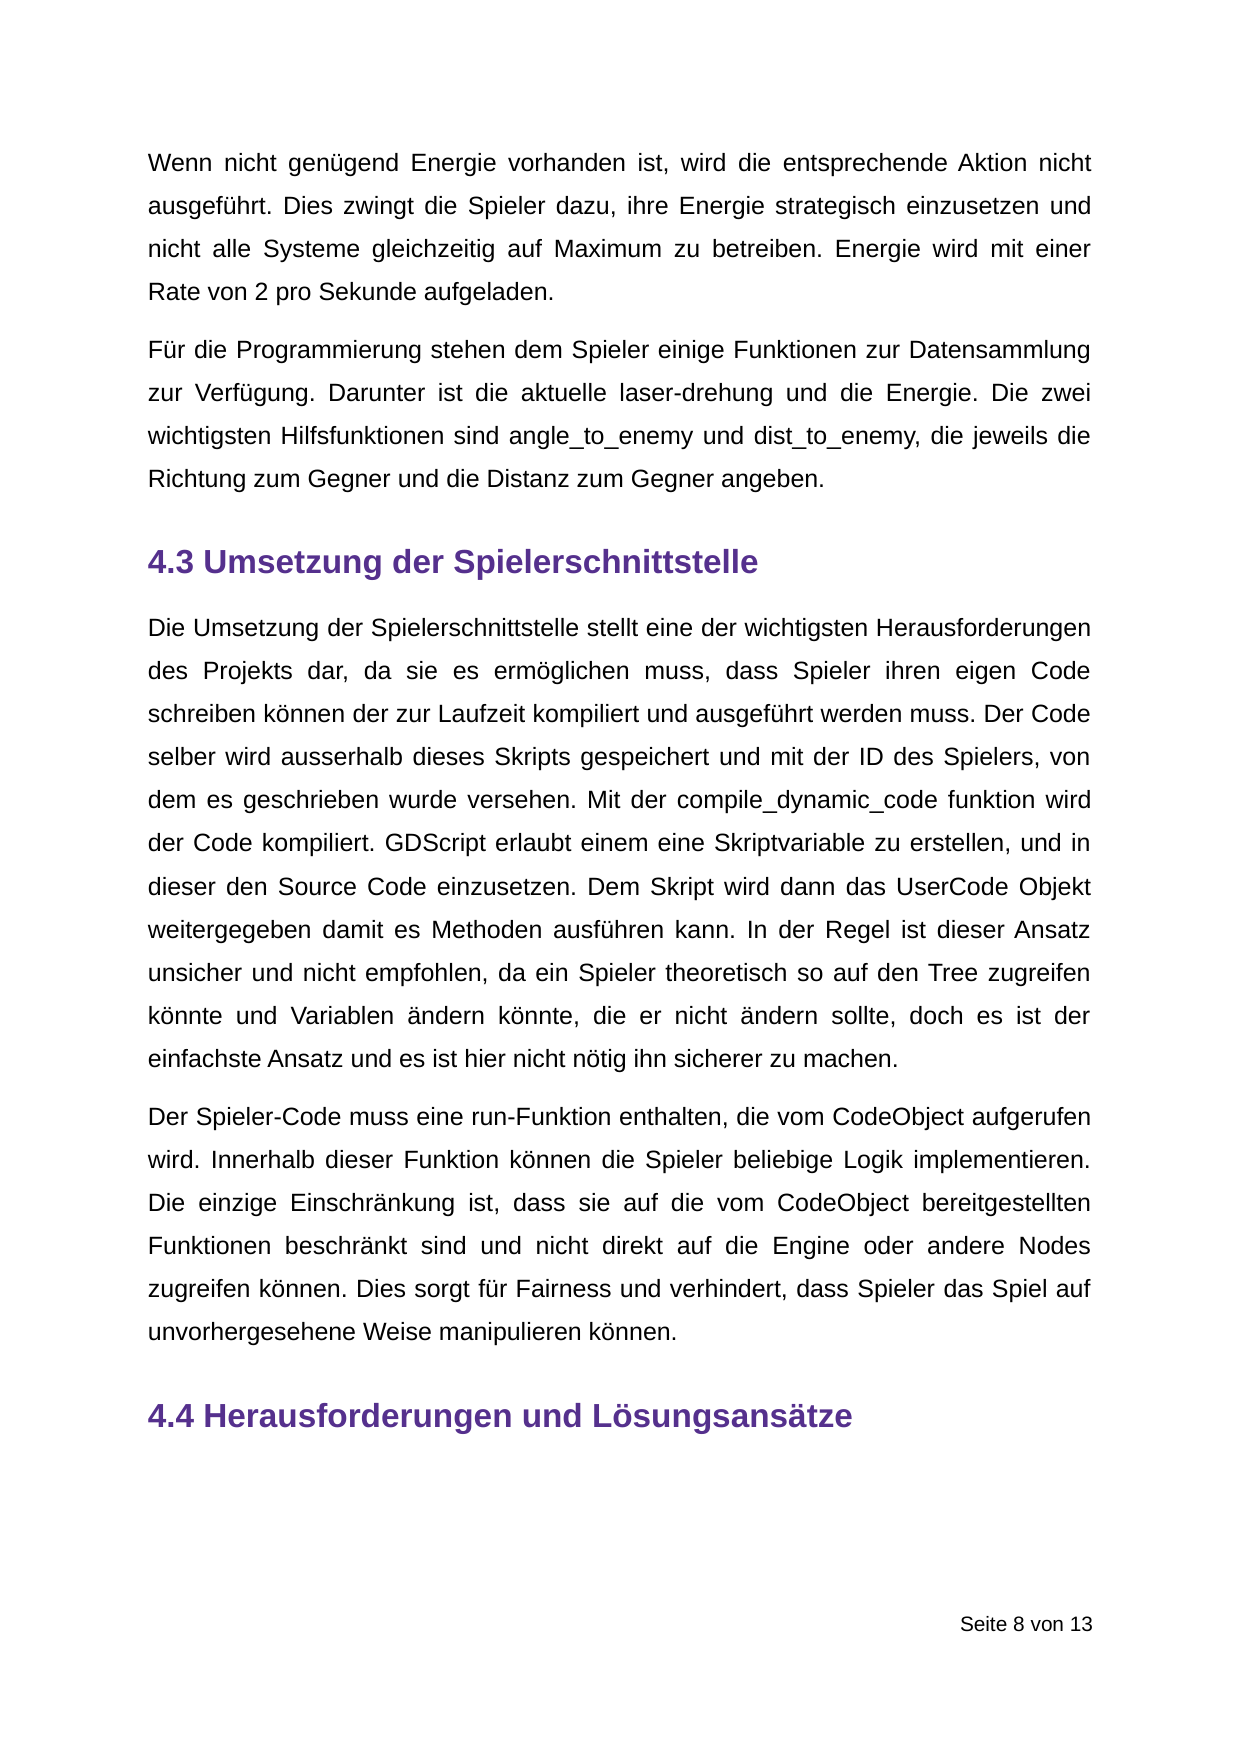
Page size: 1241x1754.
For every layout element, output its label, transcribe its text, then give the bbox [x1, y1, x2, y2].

text Der Spieler-Code muss eine run-Funktion enthalten, die vom CodeObject aufgerufen wird. Innerhalb dieser Funktion können die Spieler beliebige Logik implementieren. Die einzige Einschränkung ist, dass sie auf die vom CodeObject bereitgestellten Funktionen beschränkt sind und nicht direkt auf die Engine oder andere Nodes zugreifen können. Dies sorgt für Fairness und verhindert, dass Spieler das Spiel auf unvorhergesehene Weise manipulieren können. [148, 1102, 1093, 1346]
subtitle 4.4 Herausforderungen und Lösungsansätze [148, 1396, 1093, 1434]
subtitle 4.3 Umsetzung der Spielerschnittstelle [148, 543, 1093, 581]
text Für die Programmierung stehen dem Spieler einige Funktionen zur Datensammlung zur Verfügung. Darunter ist die aktuelle laser-drehung und die Energie. Die zwei wichtigsten Hilfsfunktionen sind angle_to_enemy und dist_to_enemy, die jeweils die Richtung zum Gegner und die Distanz zum Gegner angeben. [148, 335, 1093, 493]
text Die Umsetzung der Spielerschnittstelle stellt eine der wichtigsten Herausforderungen des Projekts dar, da sie es ermöglichen muss, dass Spieler ihren eigen Code schreiben können der zur Laufzeit kompiliert und ausgeführt werden muss. Der Code selber wird ausserhalb dieses Skripts gespeichert und mit der ID des Spielers, von dem es geschrieben wurde versehen. Mit der compile_dynamic_code funktion wird der Code kompiliert. GDScript erlaubt einem eine Skriptvariable zu erstellen, und in dieser den Source Code einzusetzen. Dem Skript wird dann das UserCode Objekt weitergegeben damit es Methoden ausführen kann. In der Regel ist dieser Ansatz unsicher und nicht empfohlen, da ein Spieler theoretisch so auf den Tree zugreifen könnte und Variablen ändern könnte, die er nicht ändern sollte, doch es ist der einfachste Ansatz und es ist hier nicht nötig ihn sicherer zu machen. [148, 613, 1093, 1073]
text Wenn nicht genügend Energie vorhanden ist, wird die entsprechende Aktion nicht ausgeführt. Dies zwingt die Spieler dazu, ihre Energie strategisch einzusetzen und nicht alle Systeme gleichzeitig auf Maximum zu betreiben. Energie wird mit einer Rate von 2 pro Sekunde aufgeladen. [148, 148, 1093, 306]
